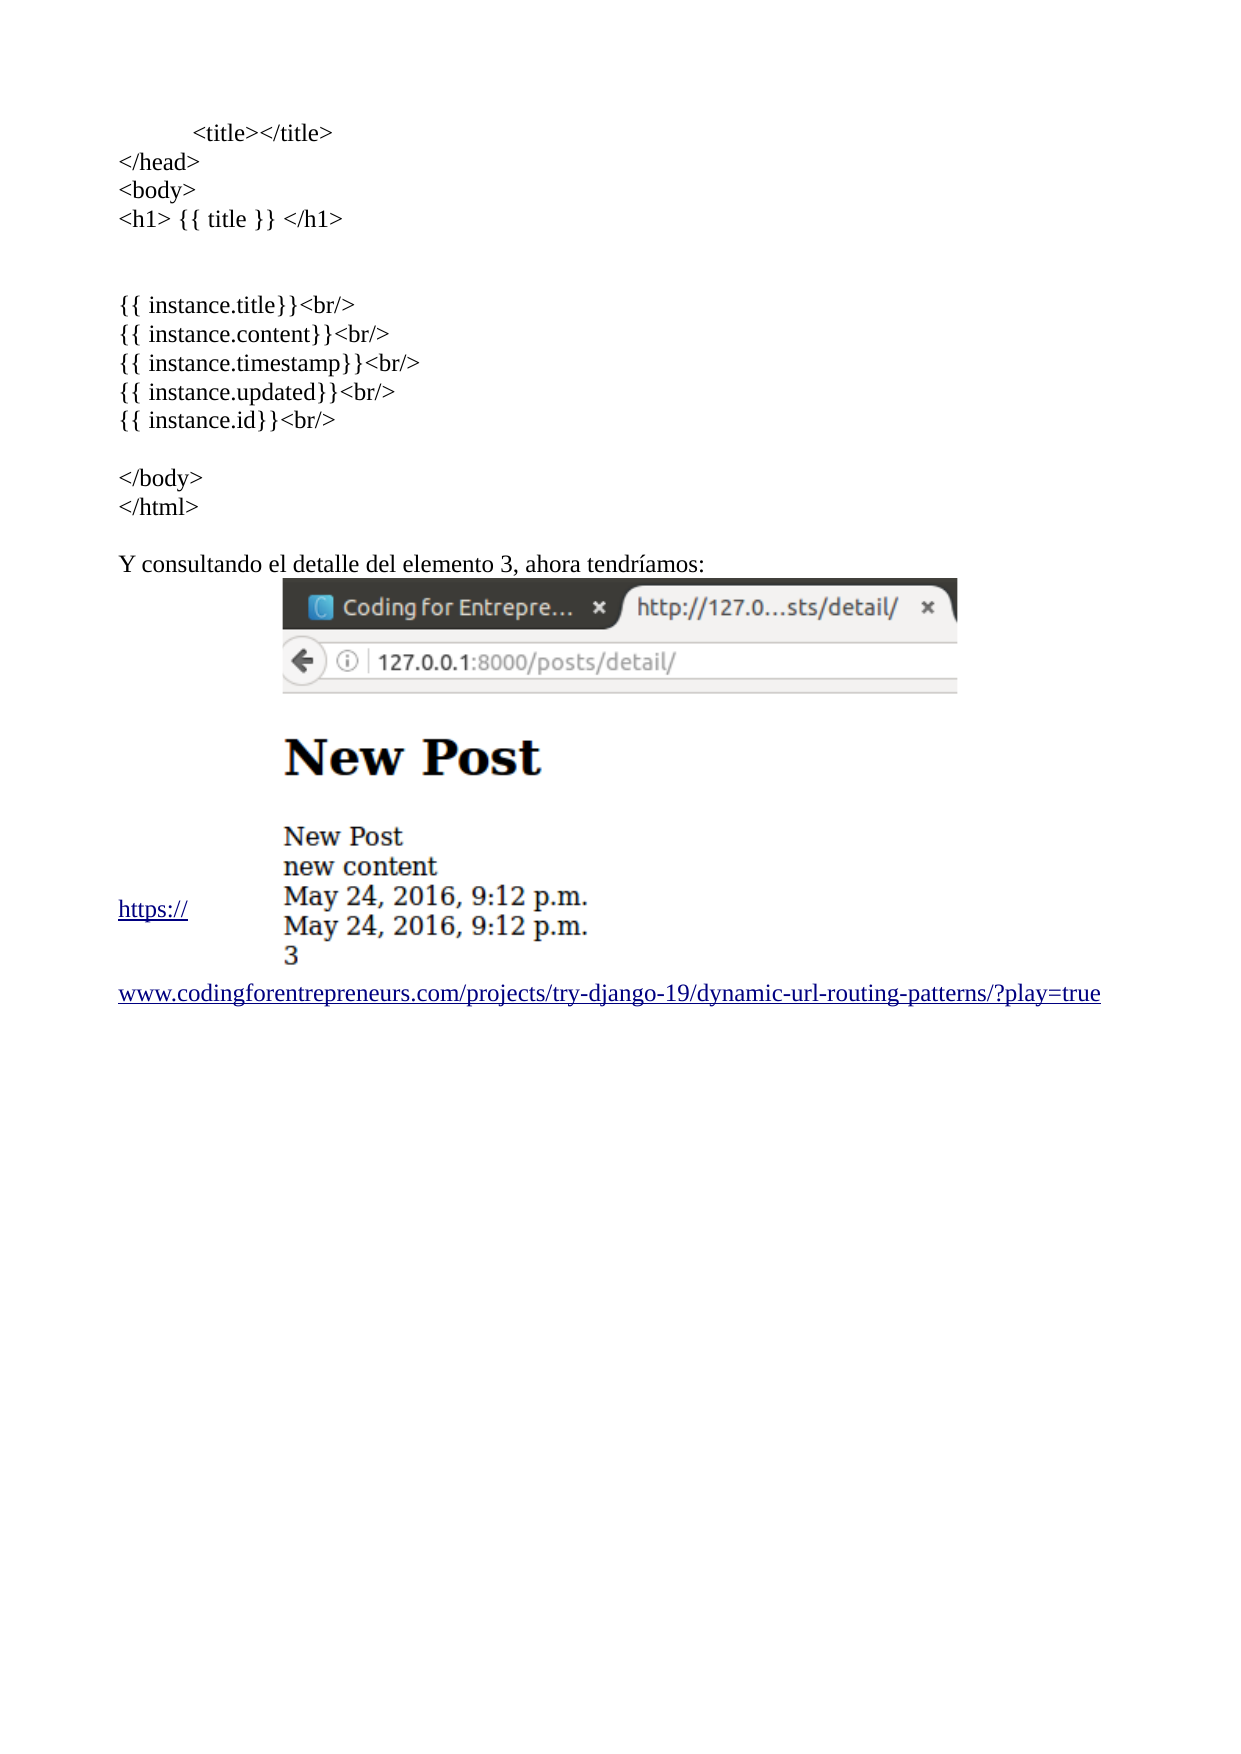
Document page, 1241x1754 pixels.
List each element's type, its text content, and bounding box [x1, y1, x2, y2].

text <h1> {{ title }} </h1> [118, 204, 1122, 233]
text Y consultando el detalle del elemento 3, ahora tendríamos: [118, 549, 1122, 578]
text <title></title> [118, 118, 1122, 147]
text <body> [118, 176, 1122, 204]
text {{ instance.updated}}<br/> [118, 377, 1122, 406]
text </head> [118, 147, 1122, 176]
picture [282, 578, 958, 979]
text https://www.codingforentrepreneurs.com/projects/try-django-19/dynamic-url-routing-patterns/?play=true [118, 894, 1122, 1007]
text {{ instance.id}}<br/> [118, 406, 1122, 434]
text {{ instance.timestamp}}<br/> [118, 348, 1122, 377]
text {{ instance.content}}<br/> [118, 319, 1122, 348]
text </body> [118, 463, 1122, 492]
text </html> [118, 492, 1122, 521]
text {{ instance.title}}<br/> [118, 291, 1122, 319]
